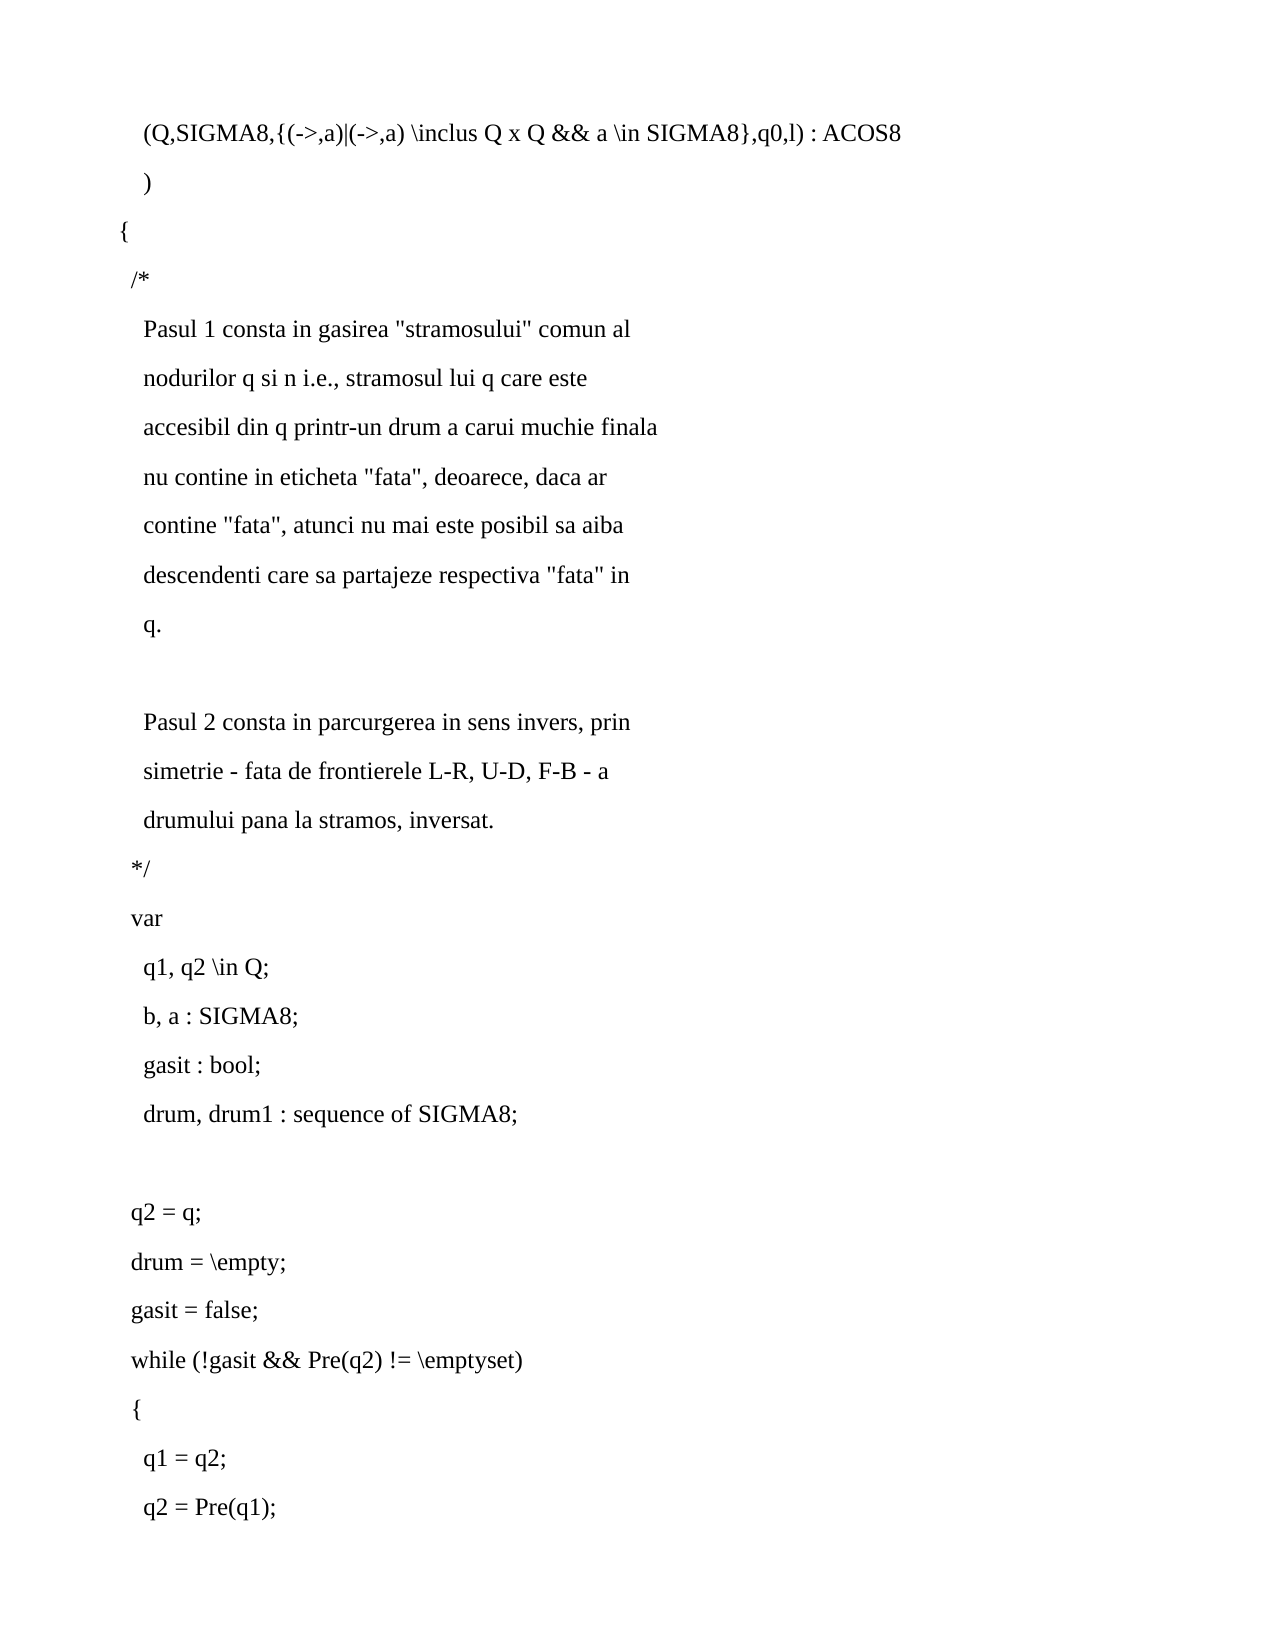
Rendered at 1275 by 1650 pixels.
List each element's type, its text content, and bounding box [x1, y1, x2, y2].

text b, a : SIGMA8; [118, 1001, 1157, 1030]
text contine "fata", atunci nu mai este posibil sa aiba [118, 511, 1157, 539]
text ) [118, 167, 1157, 196]
text q2 = Pre(q1); [118, 1492, 1157, 1521]
text gasit = false; [118, 1296, 1157, 1324]
text gasit : bool; [118, 1050, 1157, 1079]
text var [118, 903, 1157, 932]
text simetrie - fata de frontierele L-R, U-D, F-B - a [118, 756, 1157, 785]
text /* [118, 265, 1157, 294]
text q2 = q; [118, 1197, 1157, 1226]
text nu contine in eticheta "fata", deoarece, daca ar [118, 462, 1157, 490]
text (Q,SIGMA8,{(->,a)|(->,a) \inclus Q x Q && a \in SIGMA8},q0,l) : ACOS8 [118, 118, 1157, 147]
text drum, drum1 : sequence of SIGMA8; [118, 1099, 1157, 1128]
text accesibil din q printr-un drum a carui muchie finala [118, 412, 1157, 441]
text descendenti care sa partajeze respectiva "fata" in [118, 560, 1157, 588]
text while (!gasit && Pre(q2) != \emptyset) [118, 1345, 1157, 1373]
text q1, q2 \in Q; [118, 952, 1157, 981]
text { [118, 1394, 1157, 1422]
text Pasul 1 consta in gasirea "stramosului" comun al [118, 314, 1157, 343]
text q. [118, 609, 1157, 637]
text q1 = q2; [118, 1443, 1157, 1472]
text { [118, 216, 1157, 245]
text drum = \empty; [118, 1247, 1157, 1275]
text nodurilor q si n i.e., stramosul lui q care este [118, 363, 1157, 392]
text */ [118, 854, 1157, 883]
text Pasul 2 consta in parcurgerea in sens invers, prin [118, 707, 1157, 736]
text drumului pana la stramos, inversat. [118, 805, 1157, 834]
